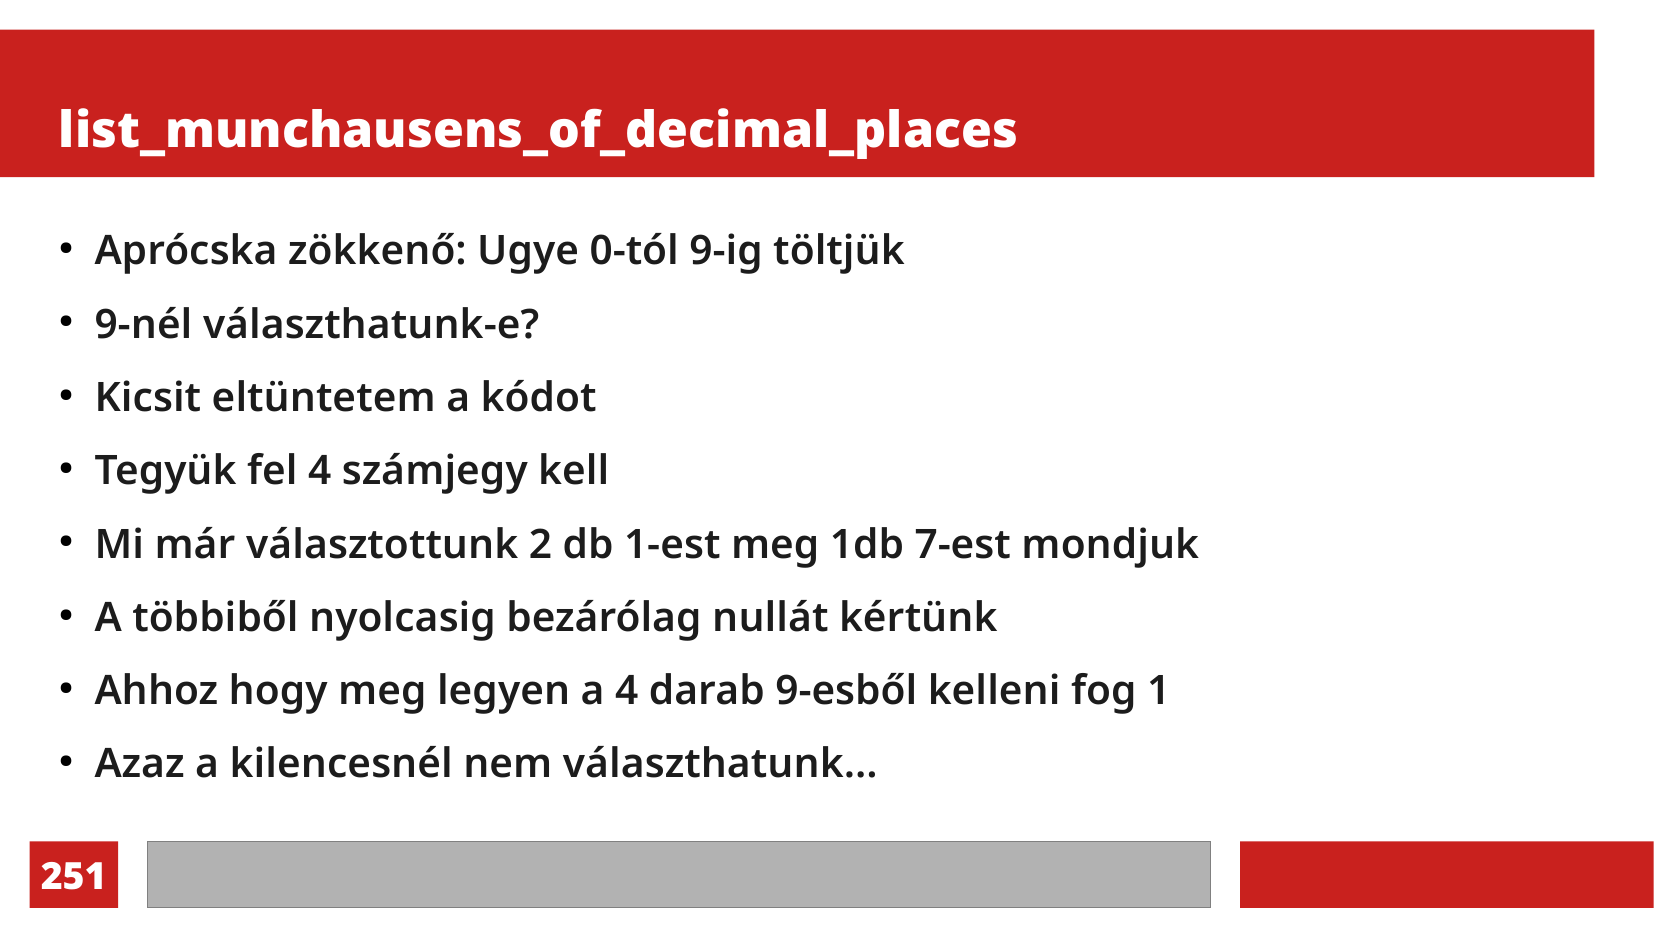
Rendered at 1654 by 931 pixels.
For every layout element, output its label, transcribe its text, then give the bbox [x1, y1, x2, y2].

list Aprócska zökkenő: Ugye 0-tól 9-ig töltjük 9-nél választhatunk-e? Kicsit eltüntetem a kódot Tegyük fel 4 számjegy kell Mi már választottunk 2 db 1-est meg 1db 7-est mondjuk A többiből nyolcasig bezárólag nullát kértünk Ahhoz hogy meg legyen a 4 darab 9-esből kelleni fog 1 Azaz a kilencesnél nem választhatunk... [59, 221, 1565, 827]
title list_munchausens_of_decimal_places [59, 44, 1595, 163]
